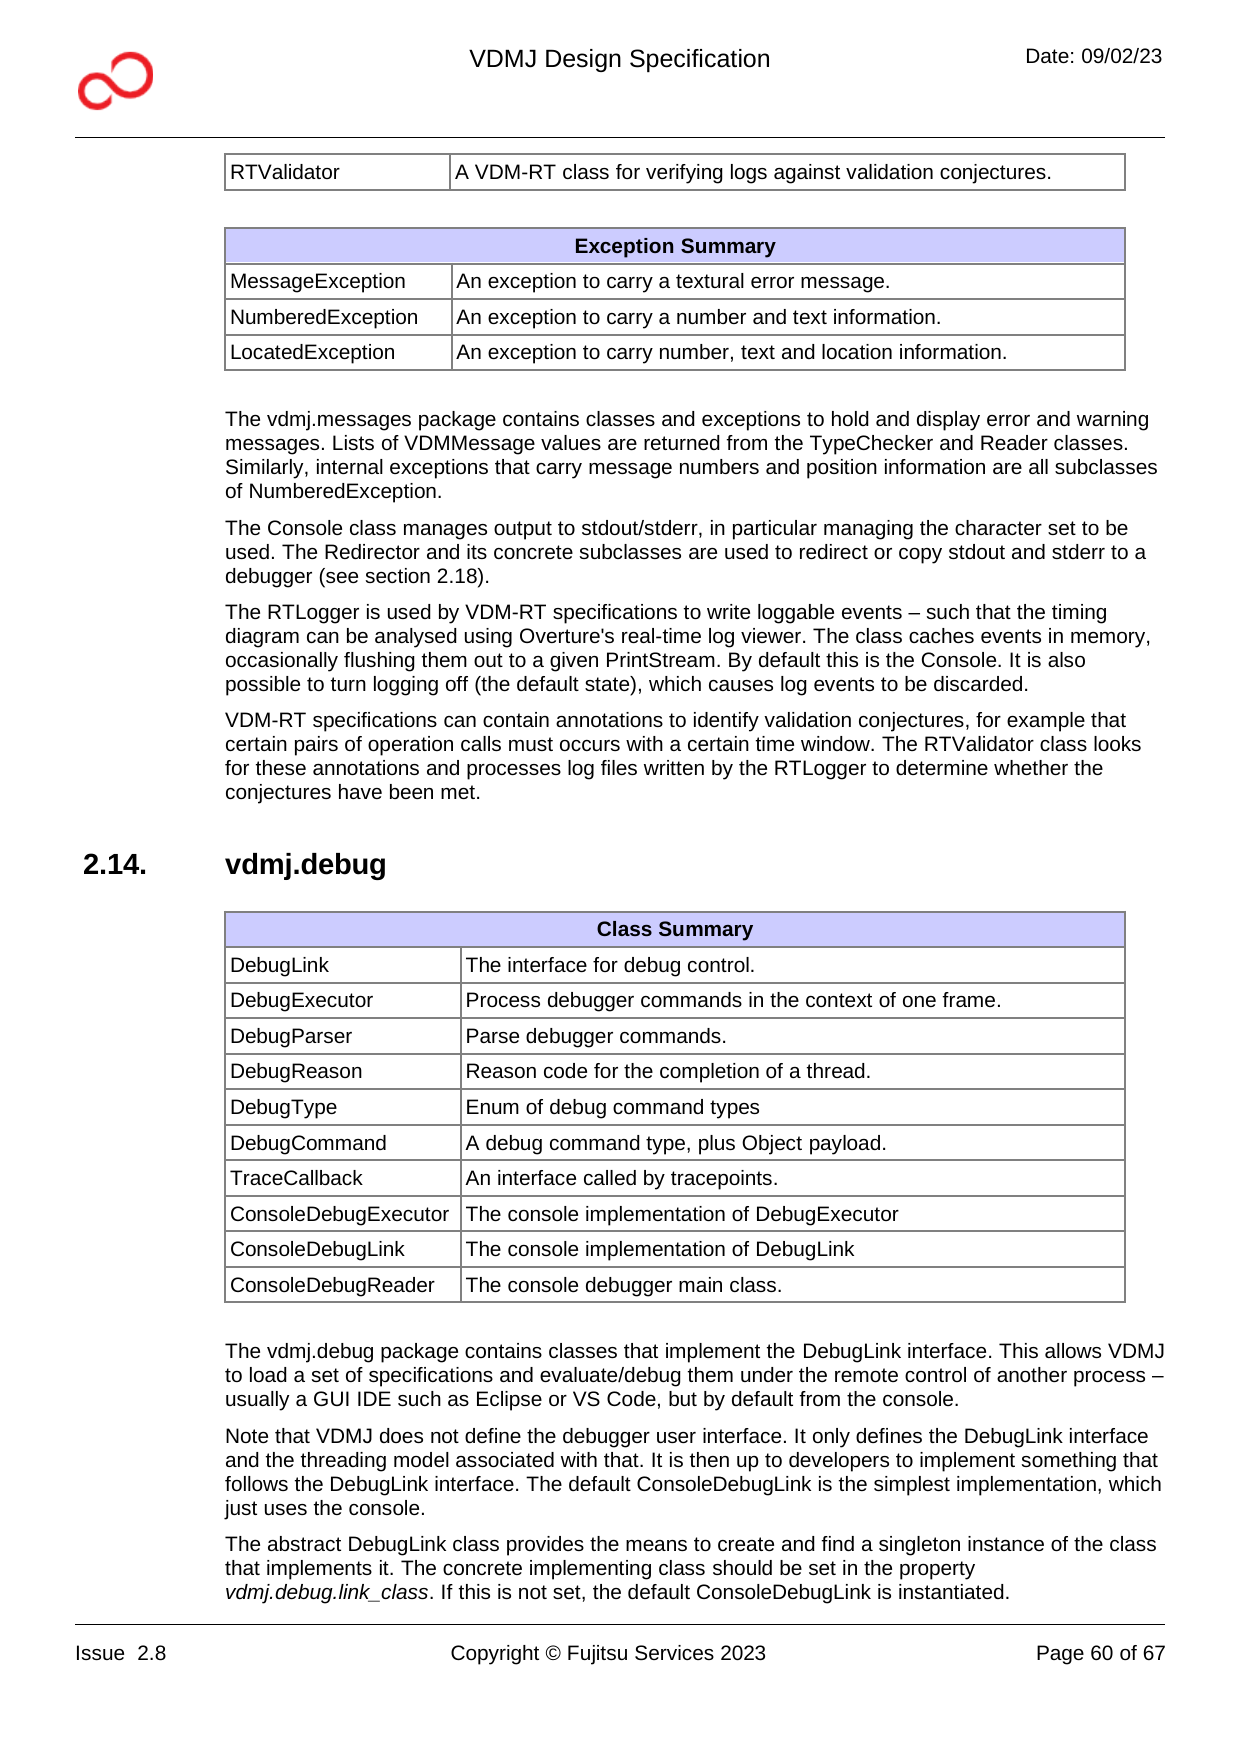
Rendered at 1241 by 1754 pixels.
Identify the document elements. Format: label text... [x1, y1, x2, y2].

text The RTLogger is used by VDM-RT specifications to write loggable events – such that the timing diagram can be analysed using Overture's real-time log viewer. The class caches events in memory, occasionally flushing them out to a given PrintStream. By default this is the Console. It is also possible to turn logging off (the default state), which causes log events to be discarded. [225, 600, 1165, 696]
table_cell DebugReason [226, 1055, 460, 1088]
text The vdmj.debug package contains classes that implement the DebugLink interface. This allows VDMJ to load a set of specifications and evaluate/debug them under the remote control of another process – usually a GUI IDE such as Eclipse or VS Code, but by default from the console. [225, 1340, 1165, 1412]
table_cell A debug command type, plus Object payload. [462, 1126, 1124, 1159]
table_cell LocatedException [226, 336, 451, 369]
table_cell The console implementation of DebugExecutor [462, 1197, 1124, 1230]
table_cell The console implementation of DebugLink [462, 1232, 1124, 1266]
table_header Class Summary [226, 913, 1124, 946]
table_cell Enum of debug command types [462, 1090, 1124, 1124]
table_cell NumberedException [226, 300, 451, 333]
table_cell ConsoleDebugLink [226, 1232, 460, 1266]
table_cell ConsoleDebugExecutor [226, 1197, 460, 1230]
table_cell An exception to carry number, text and location information. [453, 336, 1124, 369]
picture [78, 44, 153, 120]
table_cell A VDM-RT class for verifying logs against validation conjectures. [451, 155, 1124, 188]
text The Console class manages output to stdout/stderr, in particular managing the character set to be used. The Redirector and its concrete subclasses are used to redirect or copy stdout and stderr to a debugger (see section 2.18). [225, 516, 1165, 588]
table_cell The interface for debug control. [462, 948, 1124, 982]
table_header Exception Summary [226, 229, 1124, 262]
table_cell RTValidator [226, 155, 449, 188]
text Note that VDMJ does not define the debugger user interface. It only defines the DebugLink interface and the threading model associated with that. It is then up to developers to implement something that follows the DebugLink interface. The default ConsoleDebugLink is the simplest implementation, which just uses the console. [225, 1424, 1165, 1520]
table_cell MessageException [226, 265, 451, 298]
table_cell Parse debugger commands. [462, 1019, 1124, 1053]
subtitle vdmj.debug [75, 847, 1165, 881]
table_cell DebugLink [226, 948, 460, 982]
table_cell ConsoleDebugReader [226, 1268, 460, 1301]
table_cell An exception to carry a textural error message. [453, 265, 1124, 298]
text VDM-RT specifications can contain annotations to identify validation conjectures, for example that certain pairs of operation calls must occurs with a certain time window. The RTValidator class looks for these annotations and processes log files written by the RTLogger to determine whether the conjectures have been met. [225, 709, 1165, 804]
text The abstract DebugLink class provides the means to create and find a singleton instance of the class that implements it. The concrete implementing class should be set in the property vdmj.debug.link_class. If this is not set, the default ConsoleDebugLink is instantiated. [225, 1532, 1165, 1604]
table_cell Process debugger commands in the context of one frame. [462, 984, 1124, 1017]
table_cell The console debugger main class. [462, 1268, 1124, 1301]
table_cell Reason code for the completion of a thread. [462, 1055, 1124, 1088]
table_cell DebugParser [226, 1019, 460, 1053]
table_cell TraceCallback [226, 1161, 460, 1195]
text The vdmj.messages package contains classes and exceptions to hold and display error and warning messages. Lists of VDMMessage values are returned from the TypeChecker and Reader classes. Similarly, internal exceptions that carry message numbers and position information are all subclasses of NumberedException. [225, 408, 1165, 503]
table_cell An exception to carry a number and text information. [453, 300, 1124, 333]
table_cell DebugCommand [226, 1126, 460, 1159]
table_cell DebugExecutor [226, 984, 460, 1017]
table_cell An interface called by tracepoints. [462, 1161, 1124, 1195]
table_cell DebugType [226, 1090, 460, 1124]
